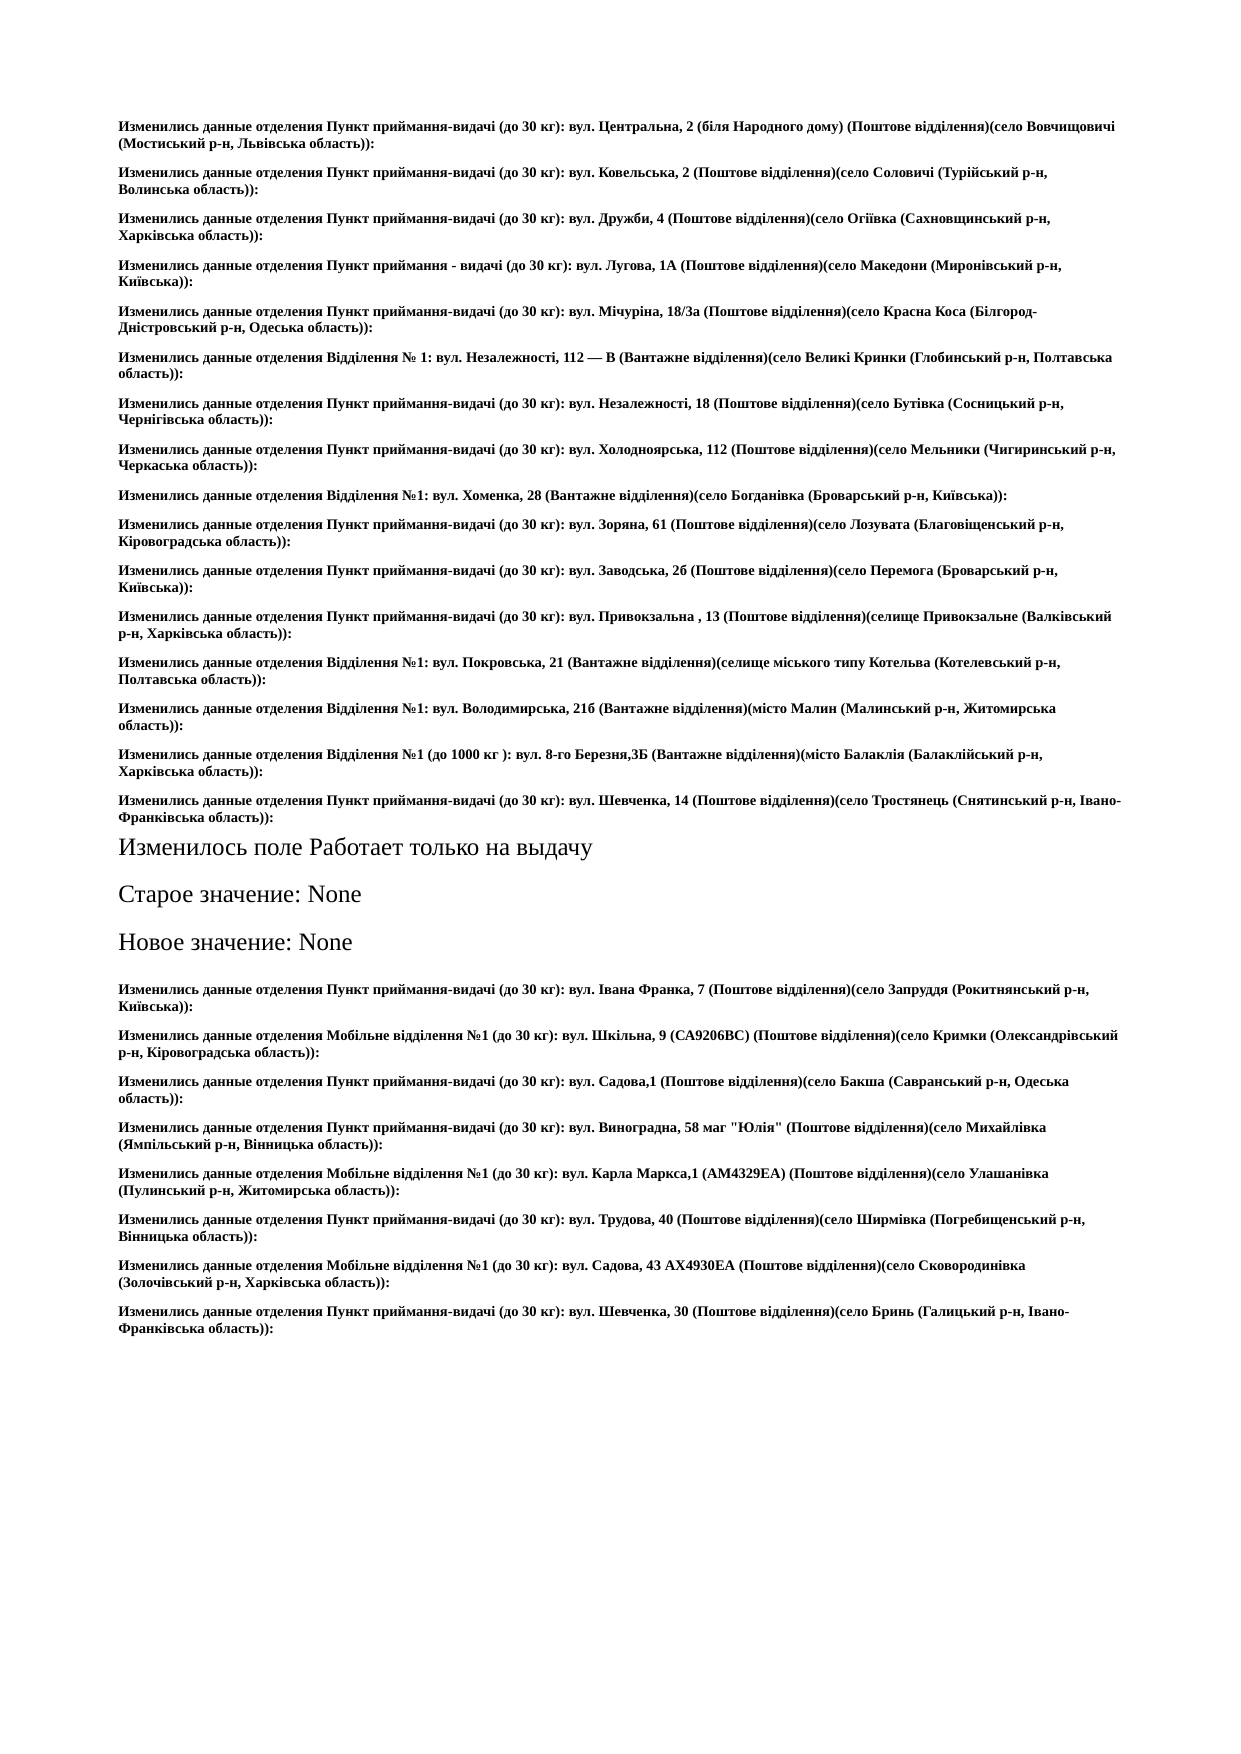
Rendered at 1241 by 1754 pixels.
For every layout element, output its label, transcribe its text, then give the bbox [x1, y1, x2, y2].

subtitle Изменились данные отделения Відділення № 1: вул. Незалежності, 112 — В (Вантажне відділення)(село Великі Кринки (Глобинський р-н, Полтавська область)): [118, 348, 1122, 382]
subtitle Изменились данные отделения Відділення №1 (до 1000 кг ): вул. 8-го Березня,3Б (Вантажне відділення)(місто Балаклія (Балаклійський р-н, Харківська область)): [118, 746, 1122, 779]
subtitle Изменились данные отделения Пункт приймання-видачі (до 30 кг): вул. Шевченка, 30 (Поштове відділення)(село Бринь (Галицький р-н, Івано-Франківська область)): [118, 1303, 1122, 1337]
subtitle Изменились данные отделения Пункт приймання-видачі (до 30 кг): вул. Виноградна, 58 маг "Юлія" (Поштове відділення)(село Михайлівка (Ямпільський р-н, Вінницька область)): [118, 1119, 1122, 1152]
subtitle Изменились данные отделения Пункт приймання-видачі (до 30 кг): вул. Івана Франка, 7 (Поштове відділення)(село Запруддя (Рокитнянський р-н, Київська)): [118, 981, 1122, 1014]
text Новое значение: None [118, 927, 1122, 956]
subtitle Изменились данные отделения Пункт приймання-видачі (до 30 кг): вул. Привокзальна , 13 (Поштове відділення)(селище Привокзальне (Валківський р-н, Харківська область)): [118, 608, 1122, 641]
subtitle Изменились данные отделения Пункт приймання-видачі (до 30 кг): вул. Зоряна, 61 (Поштове відділення)(село Лозувата (Благовіщенський р-н, Кіровоградська область)): [118, 516, 1122, 549]
subtitle Изменились данные отделения Пункт приймання-видачі (до 30 кг): вул. Шевченка, 14 (Поштове відділення)(село Тростянець (Снятинський р-н, Івано-Франківська область)): [118, 792, 1122, 826]
subtitle Изменились данные отделения Пункт приймання-видачі (до 30 кг): вул. Незалежності, 18 (Поштове відділення)(село Бутівка (Сосницький р-н, Чернігівська область)): [118, 394, 1122, 428]
subtitle Изменились данные отделения Пункт приймання-видачі (до 30 кг): вул. Ковельська, 2 (Поштове відділення)(село Соловичі (Турійський р-н, Волинська область)): [118, 164, 1122, 198]
subtitle Изменились данные отделения Пункт приймання-видачі (до 30 кг): вул. Центральна, 2 (біля Народного дому) (Поштове відділення)(село Вовчищовичі (Мостиський р-н, Львівська область)): [118, 118, 1122, 152]
subtitle Изменились данные отделения Пункт приймання-видачі (до 30 кг): вул. Мічуріна, 18/3а (Поштове відділення)(село Красна Коса (Білгород-Дністровський р-н, Одеська область)): [118, 302, 1122, 336]
subtitle Изменились данные отделения Мобільне відділення №1 (до 30 кг): вул. Шкільна, 9 (СА9206ВС) (Поштове відділення)(село Кримки (Олександрівський р-н, Кіровоградська область)): [118, 1027, 1122, 1060]
subtitle Изменились данные отделения Відділення №1: вул. Покровська, 21 (Вантажне відділення)(селище міського типу Котельва (Котелевський р-н, Полтавська область)): [118, 654, 1122, 687]
subtitle Изменились данные отделения Відділення №1: вул. Володимирська, 21б (Вантажне відділення)(місто Малин (Малинський р-н, Житомирська область)): [118, 700, 1122, 733]
subtitle Изменились данные отделения Пункт приймання-видачі (до 30 кг): вул. Дружби, 4 (Поштове відділення)(село Огіївка (Сахновщинський р-н, Харківська область)): [118, 210, 1122, 244]
subtitle Изменились данные отделения Пункт приймання - видачі (до 30 кг): вул. Лугова, 1А (Поштове відділення)(село Македони (Миронівський р-н, Київська)): [118, 256, 1122, 290]
subtitle Изменились данные отделения Пункт приймання-видачі (до 30 кг): вул. Заводська, 2б (Поштове відділення)(село Перемога (Броварський р-н, Київська)): [118, 562, 1122, 595]
subtitle Изменились данные отделения Пункт приймання-видачі (до 30 кг): вул. Холодноярська, 112 (Поштове відділення)(село Мельники (Чигиринський р-н, Черкаська область)): [118, 440, 1122, 474]
subtitle Изменились данные отделения Мобільне відділення №1 (до 30 кг): вул. Садова, 43 АХ4930ЕА (Поштове відділення)(село Сковородинівка (Золочівський р-н, Харківська область)): [118, 1257, 1122, 1291]
text Старое значение: None [118, 879, 1122, 908]
subtitle Изменились данные отделения Мобільне відділення №1 (до 30 кг): вул. Карла Маркса,1 (АМ4329ЕА) (Поштове відділення)(село Улашанівка (Пулинський р-н, Житомирська область)): [118, 1165, 1122, 1198]
subtitle Изменились данные отделения Пункт приймання-видачі (до 30 кг): вул. Садова,1 (Поштове відділення)(село Бакша (Савранський р-н, Одеська область)): [118, 1073, 1122, 1106]
subtitle Изменились данные отделения Відділення №1: вул. Хоменка, 28 (Вантажне відділення)(село Богданівка (Броварський р-н, Київська)): [118, 486, 1122, 503]
subtitle Изменились данные отделения Пункт приймання-видачі (до 30 кг): вул. Трудова, 40 (Поштове відділення)(село Ширмівка (Погребищенський р-н, Вінницька область)): [118, 1211, 1122, 1244]
text Изменилось поле Работает только на выдачу [118, 832, 1122, 861]
